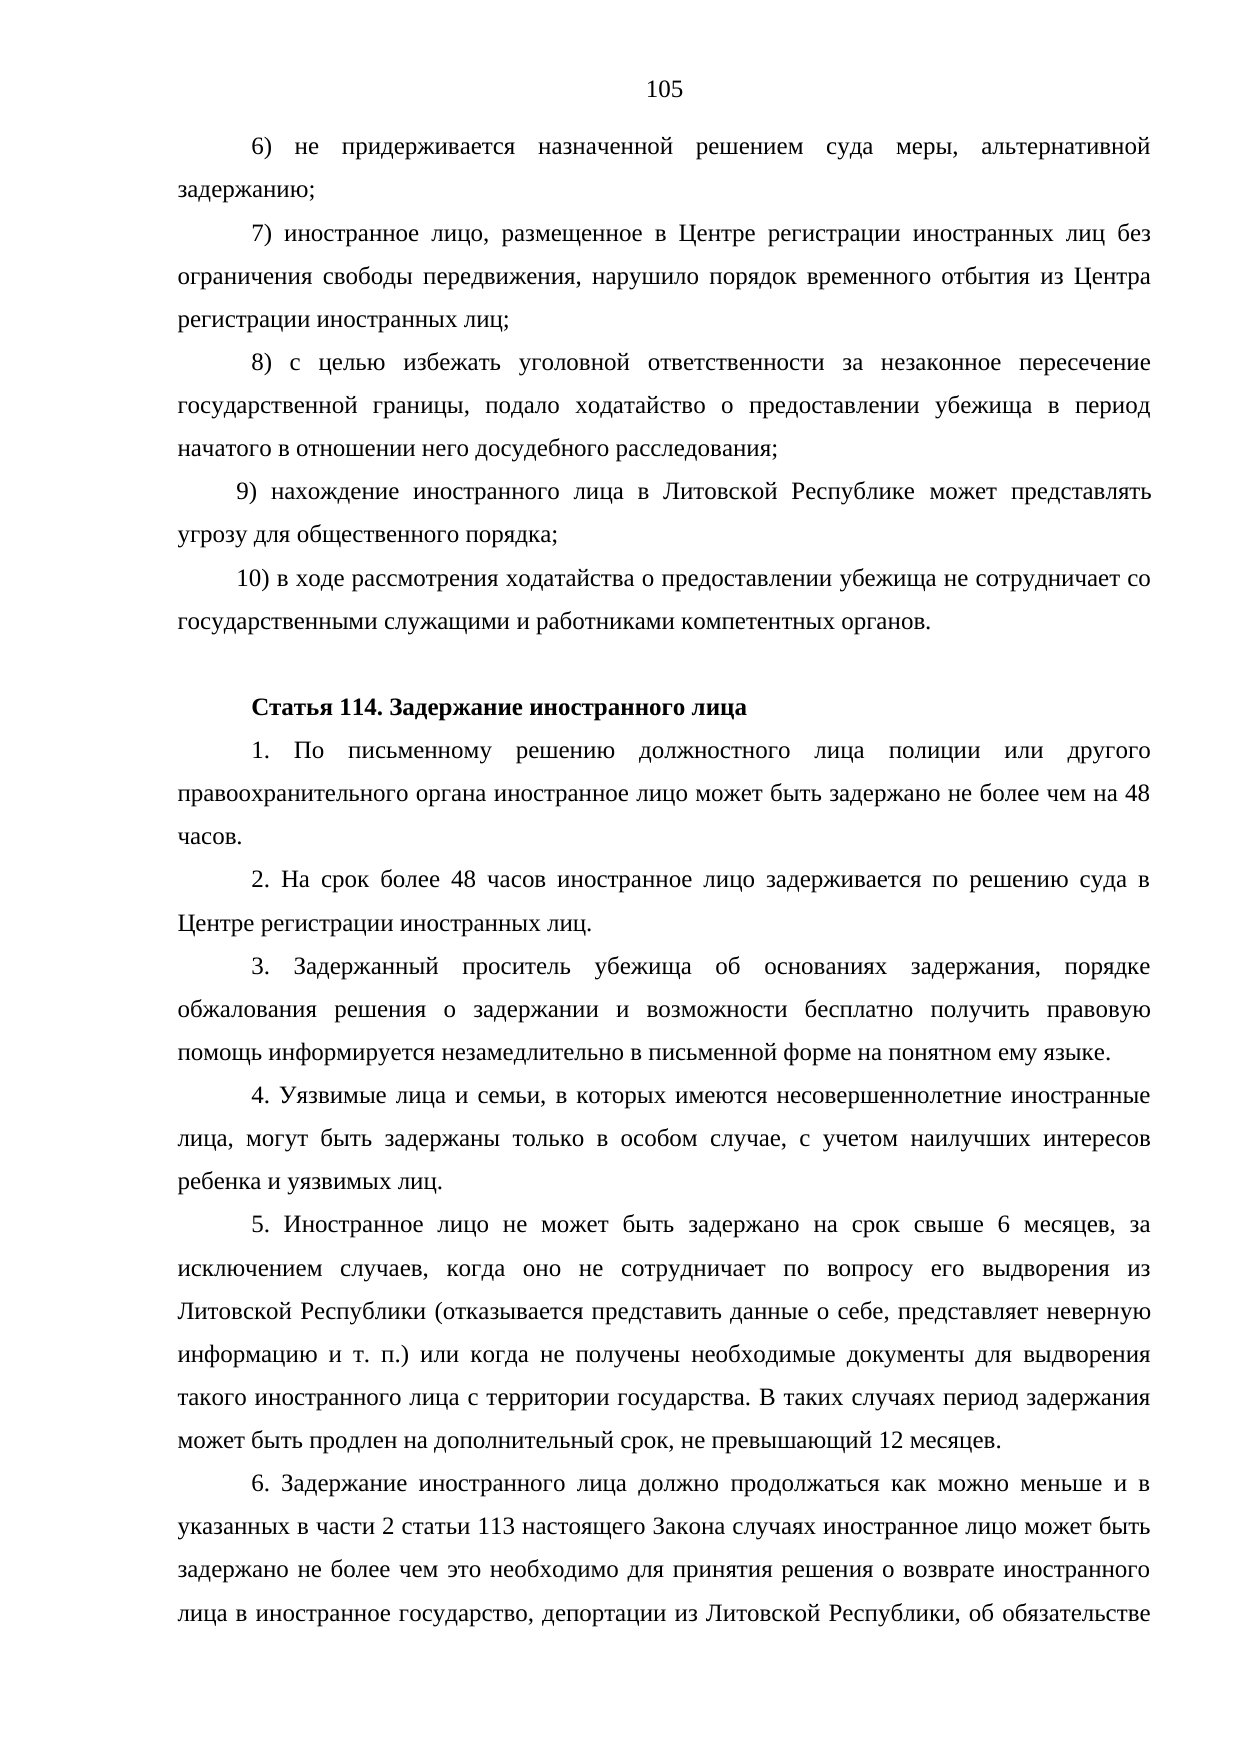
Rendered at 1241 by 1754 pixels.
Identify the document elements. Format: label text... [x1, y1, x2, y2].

text 5. Иностранное лицо не может быть задержано на срок свыше 6 месяцев, за исключением случаев, когда оно не сотрудничает по вопросу его выдворения из Литовской Республики (отказывается представить данные о себе, представляет неверную информацию и т. п.) или когда не получены необходимые документы для выдворения такого иностранного лица с территории государства. В таких случаях период задержания может быть продлен на дополнительный срок, не превышающий 12 месяцев. [177, 1209, 1152, 1454]
text 8) с целью избежать уголовной ответственности за незаконное пересечение государственной границы, подало ходатайство о предоставлении убежища в период начатого в отношении него досудебного расследования; [177, 347, 1152, 462]
text 7) иностранное лицо, размещенное в Центре регистрации иностранных лиц без ограничения свободы передвижения, нарушило порядок временного отбытия из Центра регистрации иностранных лиц; [177, 218, 1152, 333]
text 3. Задержанный проситель убежища об основаниях задержания, порядке обжалования решения о задержании и возможности бесплатно получить правовую помощь информируется незамедлительно в письменной форме на понятном ему языке. [177, 951, 1152, 1066]
text 9) нахождение иностранного лица в Литовской Республике может представлять угрозу для общественного порядка; [177, 476, 1152, 548]
text 1. По письменному решению должностного лица полиции или другого правоохранительного органа иностранное лицо может быть задержано не более чем на 48 часов. [177, 735, 1152, 850]
text 10) в ходе рассмотрения ходатайства о предоставлении убежища не сотрудничает со государственными служащими и работниками компетентных органов. [177, 563, 1152, 634]
text Статья 114. Задержание иностранного лица [177, 692, 1152, 721]
text 6. Задержание иностранного лица должно продолжаться как можно меньше и в указанных в части 2 статьи 113 настоящего Закона случаях иностранное лицо может быть задержано не более чем это необходимо для принятия решения о возврате иностранного лица в иностранное государство, депортации из Литовской Республики, об обязательстве [177, 1468, 1152, 1626]
text 6) не придерживается назначенной решением суда меры, альтернативной задержанию; [177, 131, 1152, 203]
text 2. На срок более 48 часов иностранное лицо задерживается по решению суда в Центре регистрации иностранных лиц. [177, 864, 1152, 936]
text 4. Уязвимые лица и семьи, в которых имеются несовершеннолетние иностранные лица, могут быть задержаны только в особом случае, с учетом наилучших интересов ребенка и уязвимых лиц. [177, 1080, 1152, 1195]
